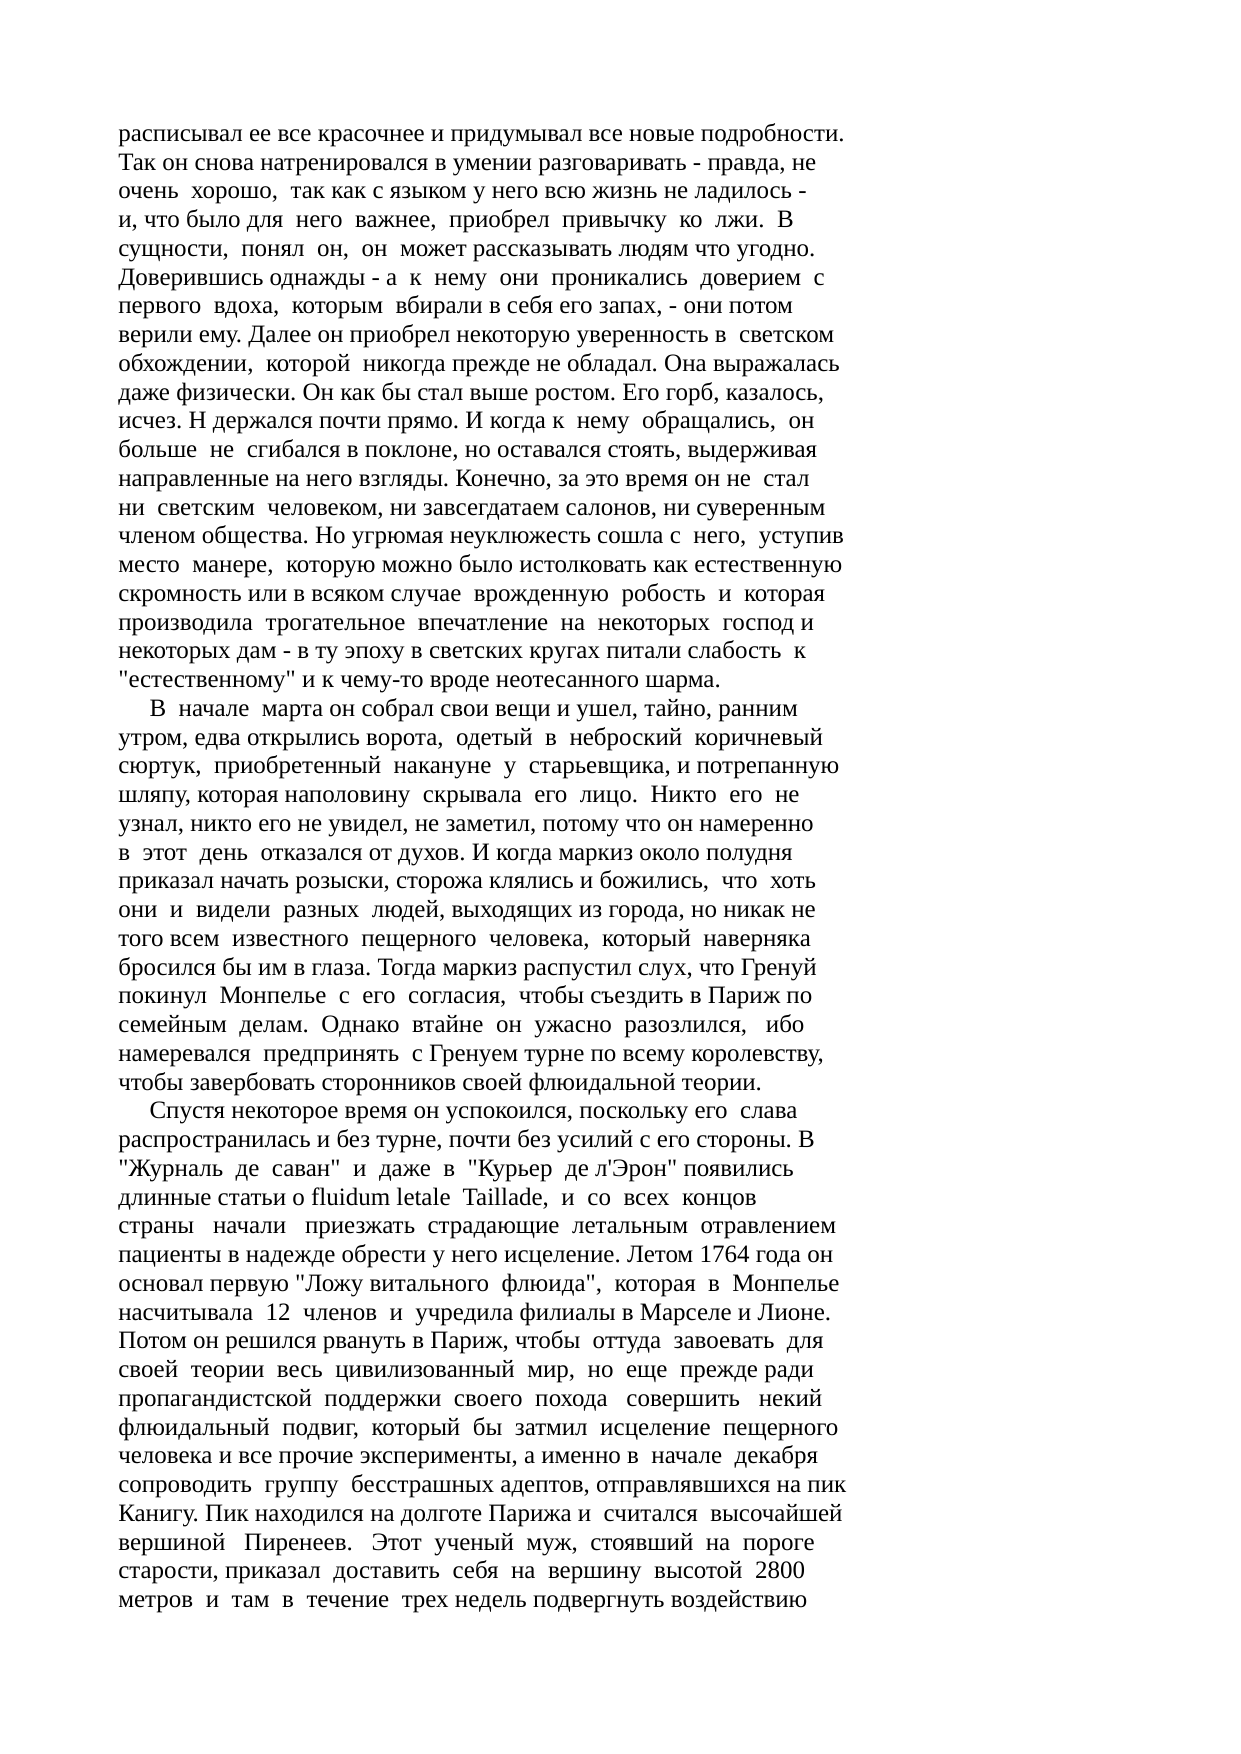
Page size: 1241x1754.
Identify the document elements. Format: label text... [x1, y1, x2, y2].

text распространилась и без турне, почти без усилий с его стороны. В [118, 1124, 1122, 1153]
text Канигу. Пик находился на долготе Парижа и считался высочайшей [118, 1498, 1122, 1527]
text В начале марта он собрал свои вещи и ушел, тайно, ранним [118, 693, 1122, 722]
text страны начали приезжать страдающие летальным отравлением [118, 1211, 1122, 1239]
text бросился бы им в глаза. Тогда маркиз распустил слух, что Гренуй [118, 952, 1122, 981]
text и, что было для него важнее, приобрел привычку ко лжи. В [118, 204, 1122, 233]
text ни светским человеком, ни завсегдатаем салонов, ни суверенным [118, 492, 1122, 521]
text даже физически. Он как бы стал выше ростом. Его горб, казалось, [118, 377, 1122, 406]
text очень хорошо, так как с языком у него всю жизнь не ладилось - [118, 176, 1122, 204]
text длинные статьи о fluidum letale Taillade, и со всех концов [118, 1182, 1122, 1211]
text Потом он решился рвануть в Париж, чтобы оттуда завоевать для [118, 1326, 1122, 1354]
text насчитывала 12 членов и учредила филиалы в Марселе и Лионе. [118, 1297, 1122, 1326]
text того всем известного пещерного человека, который наверняка [118, 923, 1122, 952]
text скромность или в всяком случае врожденную робость и которая [118, 578, 1122, 607]
text направленные на него взгляды. Конечно, за это время он не стал [118, 463, 1122, 492]
text "Журналь де саван" и даже в "Курьер де л'Эрон" появились [118, 1153, 1122, 1182]
text расписывал ее все красочнее и придумывал все новые подробности. [118, 118, 1122, 147]
text узнал, никто его не увидел, не заметил, потому что он намеренно [118, 808, 1122, 837]
text сопроводить группу бесстрашных адептов, отправлявшихся на пик [118, 1469, 1122, 1498]
text верили ему. Далее он приобрел некоторую уверенность в светском [118, 319, 1122, 348]
text покинул Монпелье с его согласия, чтобы съездить в Париж по [118, 981, 1122, 1009]
text вершиной Пиренеев. Этот ученый муж, стоявший на пороге [118, 1527, 1122, 1556]
text чтобы завербовать сторонников своей флюидальной теории. [118, 1067, 1122, 1096]
text исчез. Н держался почти прямо. И когда к нему обращались, он [118, 406, 1122, 434]
text приказал начать розыски, сторожа клялись и божились, что хоть [118, 866, 1122, 894]
text своей теории весь цивилизованный мир, но еще прежде ради [118, 1354, 1122, 1383]
text Доверившись однажды - а к нему они проникались доверием с [118, 262, 1122, 291]
text Так он снова натренировался в умении разговаривать - правда, не [118, 147, 1122, 176]
text сюртук, приобретенный накануне у старьевщика, и потрепанную [118, 751, 1122, 779]
text шляпу, которая наполовину скрывала его лицо. Никто его не [118, 779, 1122, 808]
text обхождении, которой никогда прежде не обладал. Она выражалась [118, 348, 1122, 377]
text Спустя некоторое время он успокоился, поскольку его слава [118, 1096, 1122, 1124]
text намеревался предпринять с Гренуем турне по всему королевству, [118, 1038, 1122, 1067]
text в этот день отказался от духов. И когда маркиз около полудня [118, 837, 1122, 866]
text производила трогательное впечатление на некоторых господ и [118, 607, 1122, 636]
text место манере, которую можно было истолковать как естественную [118, 549, 1122, 578]
text "естественному" и к чему-то вроде неотесанного шарма. [118, 664, 1122, 693]
text членом общества. Но угрюмая неуклюжесть сошла с него, уступив [118, 521, 1122, 549]
text некоторых дам - в ту эпоху в светских кругах питали слабость к [118, 636, 1122, 664]
text пропагандистской поддержки своего похода совершить некий [118, 1383, 1122, 1412]
text старости, приказал доставить себя на вершину высотой 2800 [118, 1556, 1122, 1584]
text флюидальный подвиг, который бы затмил исцеление пещерного [118, 1412, 1122, 1441]
text пациенты в надежде обрести у него исцеление. Летом 1764 года он [118, 1239, 1122, 1268]
text основал первую "Ложу витального флюида", которая в Монпелье [118, 1268, 1122, 1297]
text семейным делам. Однако втайне он ужасно разозлился, ибо [118, 1009, 1122, 1038]
text человека и все прочие эксперименты, а именно в начале декабря [118, 1441, 1122, 1469]
text первого вдоха, которым вбирали в себя его запах, - они потом [118, 291, 1122, 319]
text утром, едва открылись ворота, одетый в неброский коричневый [118, 722, 1122, 751]
text метров и там в течение трех недель подвергнуть воздействию [118, 1584, 1122, 1613]
text больше не сгибался в поклоне, но оставался стоять, выдерживая [118, 434, 1122, 463]
text они и видели разных людей, выходящих из города, но никак не [118, 894, 1122, 923]
text сущности, понял он, он может рассказывать людям что угодно. [118, 233, 1122, 262]
